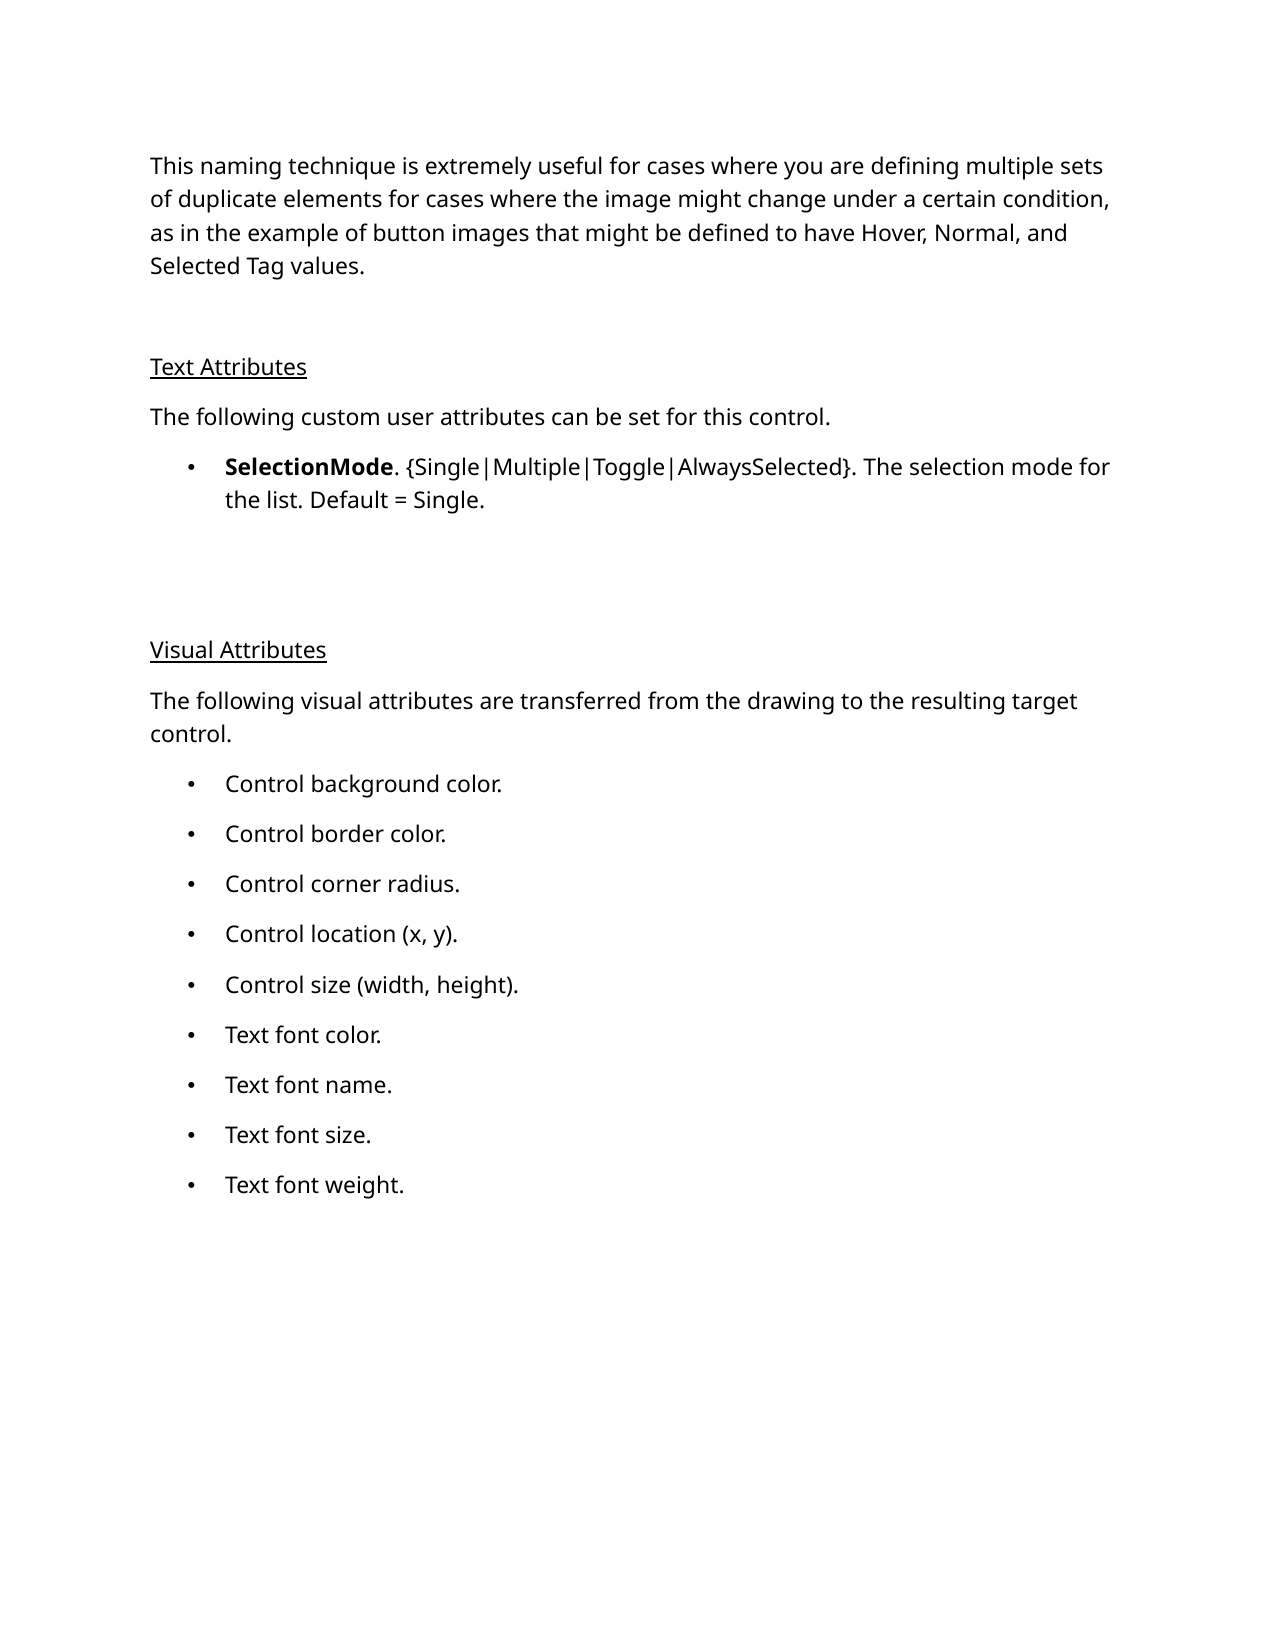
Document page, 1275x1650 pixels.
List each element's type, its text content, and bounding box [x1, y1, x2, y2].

list Text font size. [187, 1119, 1125, 1150]
text Text Attributes [150, 351, 1125, 382]
list Control border color. [187, 818, 1125, 849]
text The following custom user attributes can be set for this control. [150, 401, 1125, 432]
text This naming technique is extremely useful for cases where you are defining multiple sets of duplicate elements for cases where the image might change under a certain condition, as in the example of button images that might be defined to have Hover, Normal, and Selected Tag values. [150, 150, 1125, 282]
text The following visual attributes are transferred from the drawing to the resulting target control. [150, 684, 1125, 749]
text Visual Attributes [150, 634, 1125, 666]
list Control background color. [187, 768, 1125, 799]
list Text font weight. [187, 1169, 1125, 1200]
list Control location (x, y). [187, 918, 1125, 950]
list Control size (width, height). [187, 968, 1125, 1000]
list Control corner radius. [187, 868, 1125, 899]
list SelectionMode. {Single|Multiple|Toggle|AlwaysSelected}. The selection mode for the list. Default = Single. [187, 451, 1125, 515]
list Text font color. [187, 1019, 1125, 1050]
list Text font name. [187, 1069, 1125, 1100]
